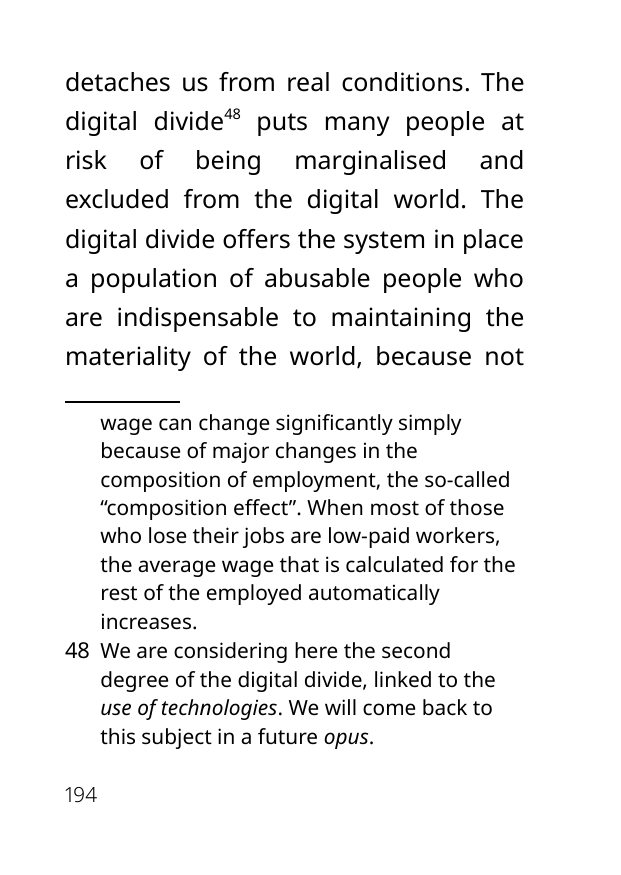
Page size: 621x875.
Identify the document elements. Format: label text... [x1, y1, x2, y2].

text We are considering here the second degree of the digital divide, linked to the use of technologies. We will come back to this subject in a future opus. [65, 635, 524, 750]
text wage can change significantly simply because of major changes in the composition of employment, the so-called “composition effect”. When most of those who lose their jobs are low-paid workers, the average wage that is calculated for the rest of the employed automatically increases. [65, 408, 524, 635]
text detaches us from real conditions. The digital divide puts many people at risk of being marginalised and excluded from the digital world. The digital divide offers the system in place a population of abusable people who are indispensable to maintaining the materiality of the world, because not [65, 65, 524, 373]
